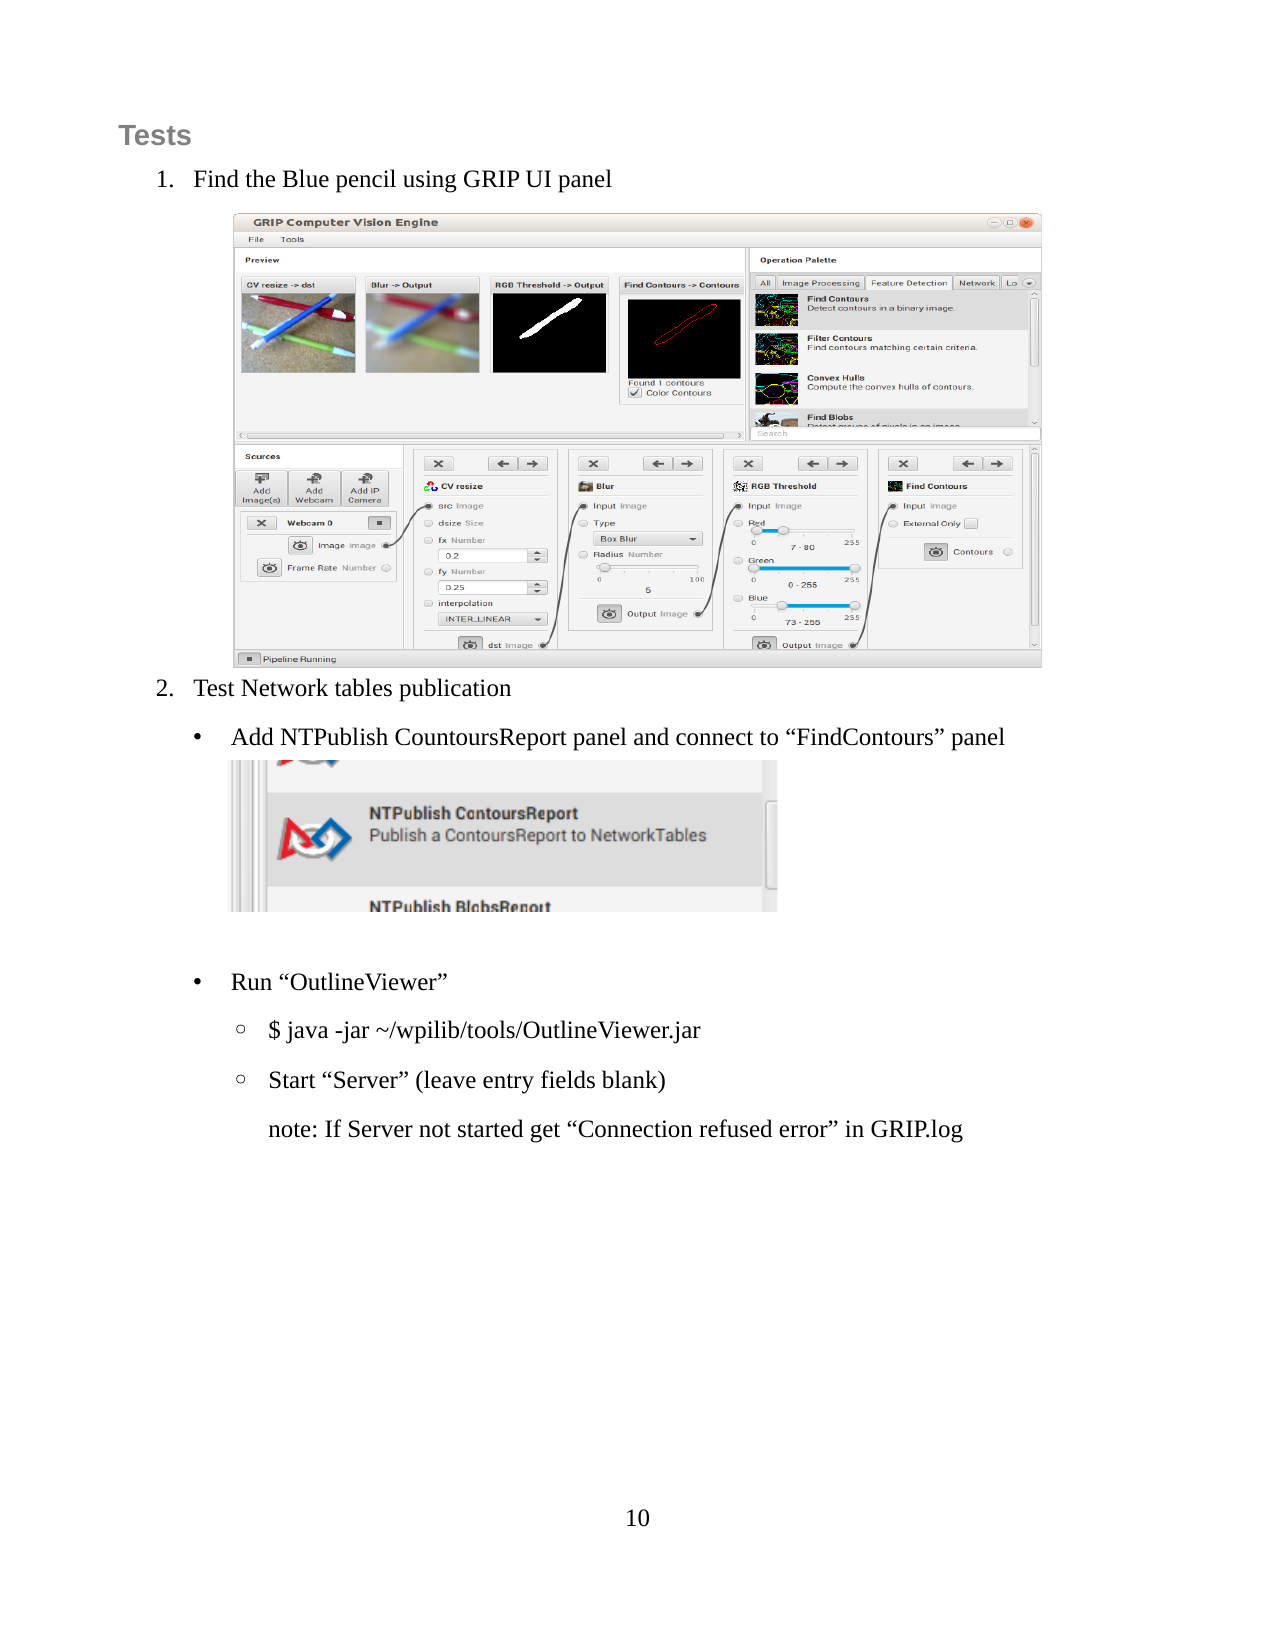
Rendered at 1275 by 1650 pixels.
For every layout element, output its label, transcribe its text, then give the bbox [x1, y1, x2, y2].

list note: If Server not started get “Connection refused error” in GRIP.log [231, 1114, 1157, 1142]
picture [233, 213, 1042, 668]
picture [227, 760, 778, 912]
list Test Network tables publication [156, 668, 1157, 702]
list Find the Blue pencil using GRIP UI panel [156, 164, 1157, 193]
subtitle Tests [118, 118, 1157, 152]
list $ java -jar ~/wpilib/tools/OutlineViewer.jar [231, 1016, 1157, 1044]
list Start “Server” (leave entry fields blank) [231, 1065, 1157, 1093]
list Add NTPublish CountoursReport panel and connect to “FindContours” panel [193, 722, 1157, 751]
list Run “OutlineViewer” [193, 967, 1157, 995]
